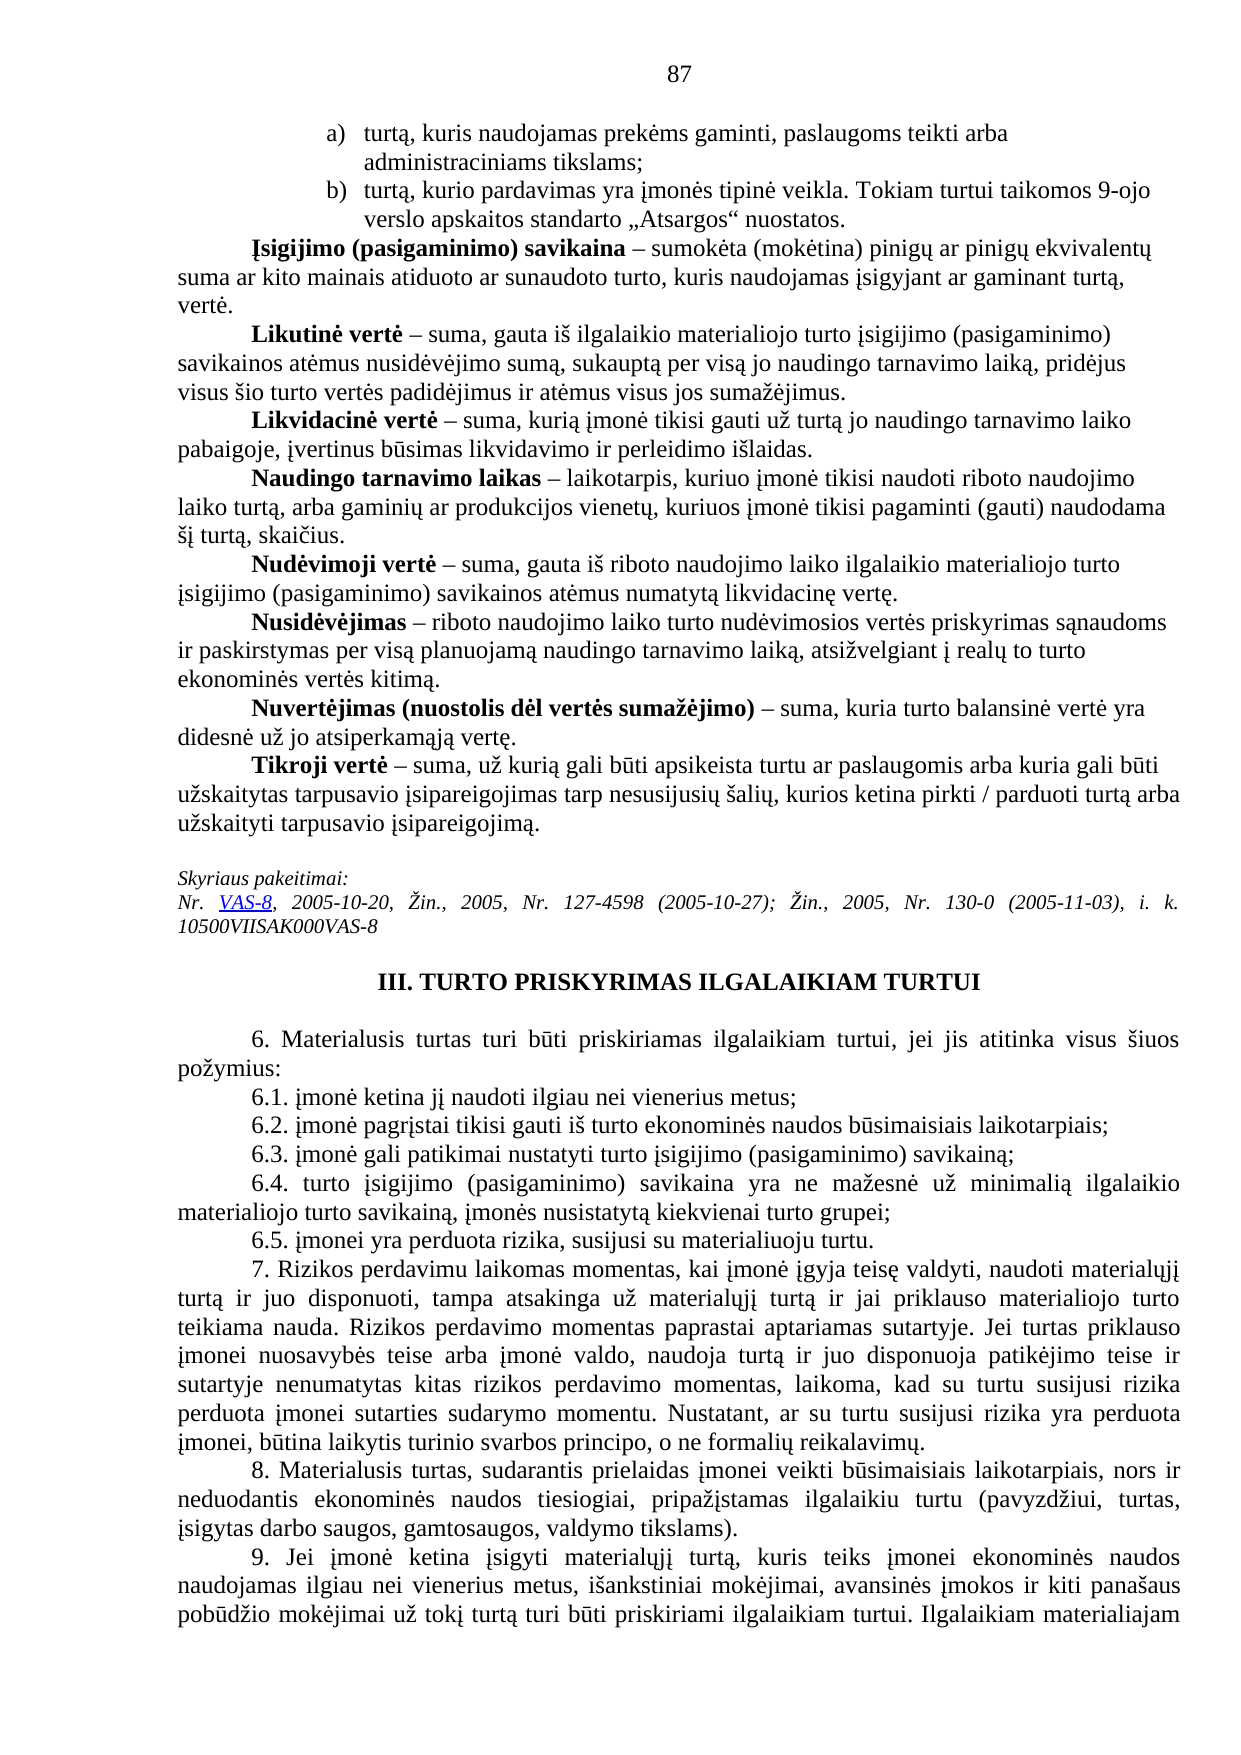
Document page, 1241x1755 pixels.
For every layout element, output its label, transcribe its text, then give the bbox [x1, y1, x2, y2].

text Nuvertėjimas (nuostolis dėl vertės sumažėjimo) – suma, kuria turto balansinė vertė yra didesnė už jo atsiperkamąją vertę. [177, 693, 1181, 751]
list turtą, kurio pardavimas yra įmonės tipinė veikla. Tokiam turtui taikomos 9-ojo verslo apskaitos standarto „Atsargos“ nuostatos. [326, 176, 1181, 233]
text Likvidacinė vertė – suma, kurią įmonė tikisi gauti už turtą jo naudingo tarnavimo laiko pabaigoje, įvertinus būsimas likvidavimo ir perleidimo išlaidas. [177, 406, 1181, 463]
text Skyriaus pakeitimai: [177, 866, 1181, 890]
text Nr. VAS-8, 2005-10-20, Žin., 2005, Nr. 127-4598 (2005-10-27); Žin., 2005, Nr. 130-0 (2005-11-03), i. k. 10500VIISAK000VAS-8 [177, 890, 1181, 938]
text 6.5. įmonei yra perduota rizika, susijusi su materialiuoju turtu. [177, 1225, 1181, 1254]
text 8. Materialusis turtas, sudarantis prielaidas įmonei veikti būsimaisiais laikotarpiais, nors ir neduodantis ekonominės naudos tiesiogiai, pripažįstamas ilgalaikiu turtu (pavyzdžiui, turtas, įsigytas darbo saugos, gamtosaugos, valdymo tikslams). [177, 1455, 1181, 1542]
text 6. Materialusis turtas turi būti priskiriamas ilgalaikiam turtui, jei jis atitinka visus šiuos požymius: [177, 1024, 1181, 1082]
text Nusidėvėjimas – riboto naudojimo laiko turto nudėvimosios vertės priskyrimas sąnaudoms ir paskirstymas per visą planuojamą naudingo tarnavimo laiką, atsižvelgiant į realų to turto ekonominės vertės kitimą. [177, 607, 1181, 693]
text Likutinė vertė – suma, gauta iš ilgalaikio materialiojo turto įsigijimo (pasigaminimo) savikainos atėmus nusidėvėjimo sumą, sukauptą per visą jo naudingo tarnavimo laiką, pridėjus visus šio turto vertės padidėjimus ir atėmus visus jos sumažėjimus. [177, 319, 1181, 406]
text 6.2. įmonė pagrįstai tikisi gauti iš turto ekonominės naudos būsimaisiais laikotarpiais; [177, 1110, 1181, 1139]
text 6.1. įmonė ketina jį naudoti ilgiau nei vienerius metus; [177, 1082, 1181, 1110]
text 6.3. įmonė gali patikimai nustatyti turto įsigijimo (pasigaminimo) savikainą; [177, 1139, 1181, 1168]
text Įsigijimo (pasigaminimo) savikaina – sumokėta (mokėtina) pinigų ar pinigų ekvivalentų suma ar kito mainais atiduoto ar sunaudoto turto, kuris naudojamas įsigyjant ar gaminant turtą, vertė. [177, 233, 1181, 319]
list turtą, kuris naudojamas prekėms gaminti, paslaugoms teikti arba administraciniams tikslams; [326, 118, 1181, 176]
text 6.4. turto įsigijimo (pasigaminimo) savikaina yra ne mažesnė už minimalią ilgalaikio materialiojo turto savikainą, įmonės nusistatytą kiekvienai turto grupei; [177, 1168, 1181, 1225]
text 9. Jei įmonė ketina įsigyti materialųjį turtą, kuris teiks įmonei ekonominės naudos naudojamas ilgiau nei vienerius metus, išankstiniai mokėjimai, avansinės įmokos ir kiti panašaus pobūdžio mokėjimai už tokį turtą turi būti priskiriami ilgalaikiam turtui. Ilgalaikiam materialiajam [177, 1542, 1181, 1628]
text Tikroji vertė – suma, už kurią gali būti apsikeista turtu ar paslaugomis arba kuria gali būti užskaitytas tarpusavio įsipareigojimas tarp nesusijusių šalių, kurios ketina pirkti / parduoti turtą arba užskaityti tarpusavio įsipareigojimą. [177, 751, 1181, 837]
text III. TURTO PRISKYRIMAS ILGALAIKIAM TURTUI [177, 967, 1181, 995]
text Naudingo tarnavimo laikas – laikotarpis, kuriuo įmonė tikisi naudoti riboto naudojimo laiko turtą, arba gaminių ar produkcijos vienetų, kuriuos įmonė tikisi pagaminti (gauti) naudodama šį turtą, skaičius. [177, 463, 1181, 549]
text Nudėvimoji vertė – suma, gauta iš riboto naudojimo laiko ilgalaikio materialiojo turto įsigijimo (pasigaminimo) savikainos atėmus numatytą likvidacinę vertę. [177, 549, 1181, 607]
text 7. Rizikos perdavimu laikomas momentas, kai įmonė įgyja teisę valdyti, naudoti materialųjį turtą ir juo disponuoti, tampa atsakinga už materialųjį turtą ir jai priklauso materialiojo turto teikiama nauda. Rizikos perdavimo momentas paprastai aptariamas sutartyje. Jei turtas priklauso įmonei nuosavybės teise arba įmonė valdo, naudoja turtą ir juo disponuoja patikėjimo teise ir sutartyje nenumatytas kitas rizikos perdavimo momentas, laikoma, kad su turtu susijusi rizika perduota įmonei sutarties sudarymo momentu. Nustatant, ar su turtu susijusi rizika yra perduota įmonei, būtina laikytis turinio svarbos principo, o ne formalių reikalavimų. [177, 1254, 1181, 1455]
